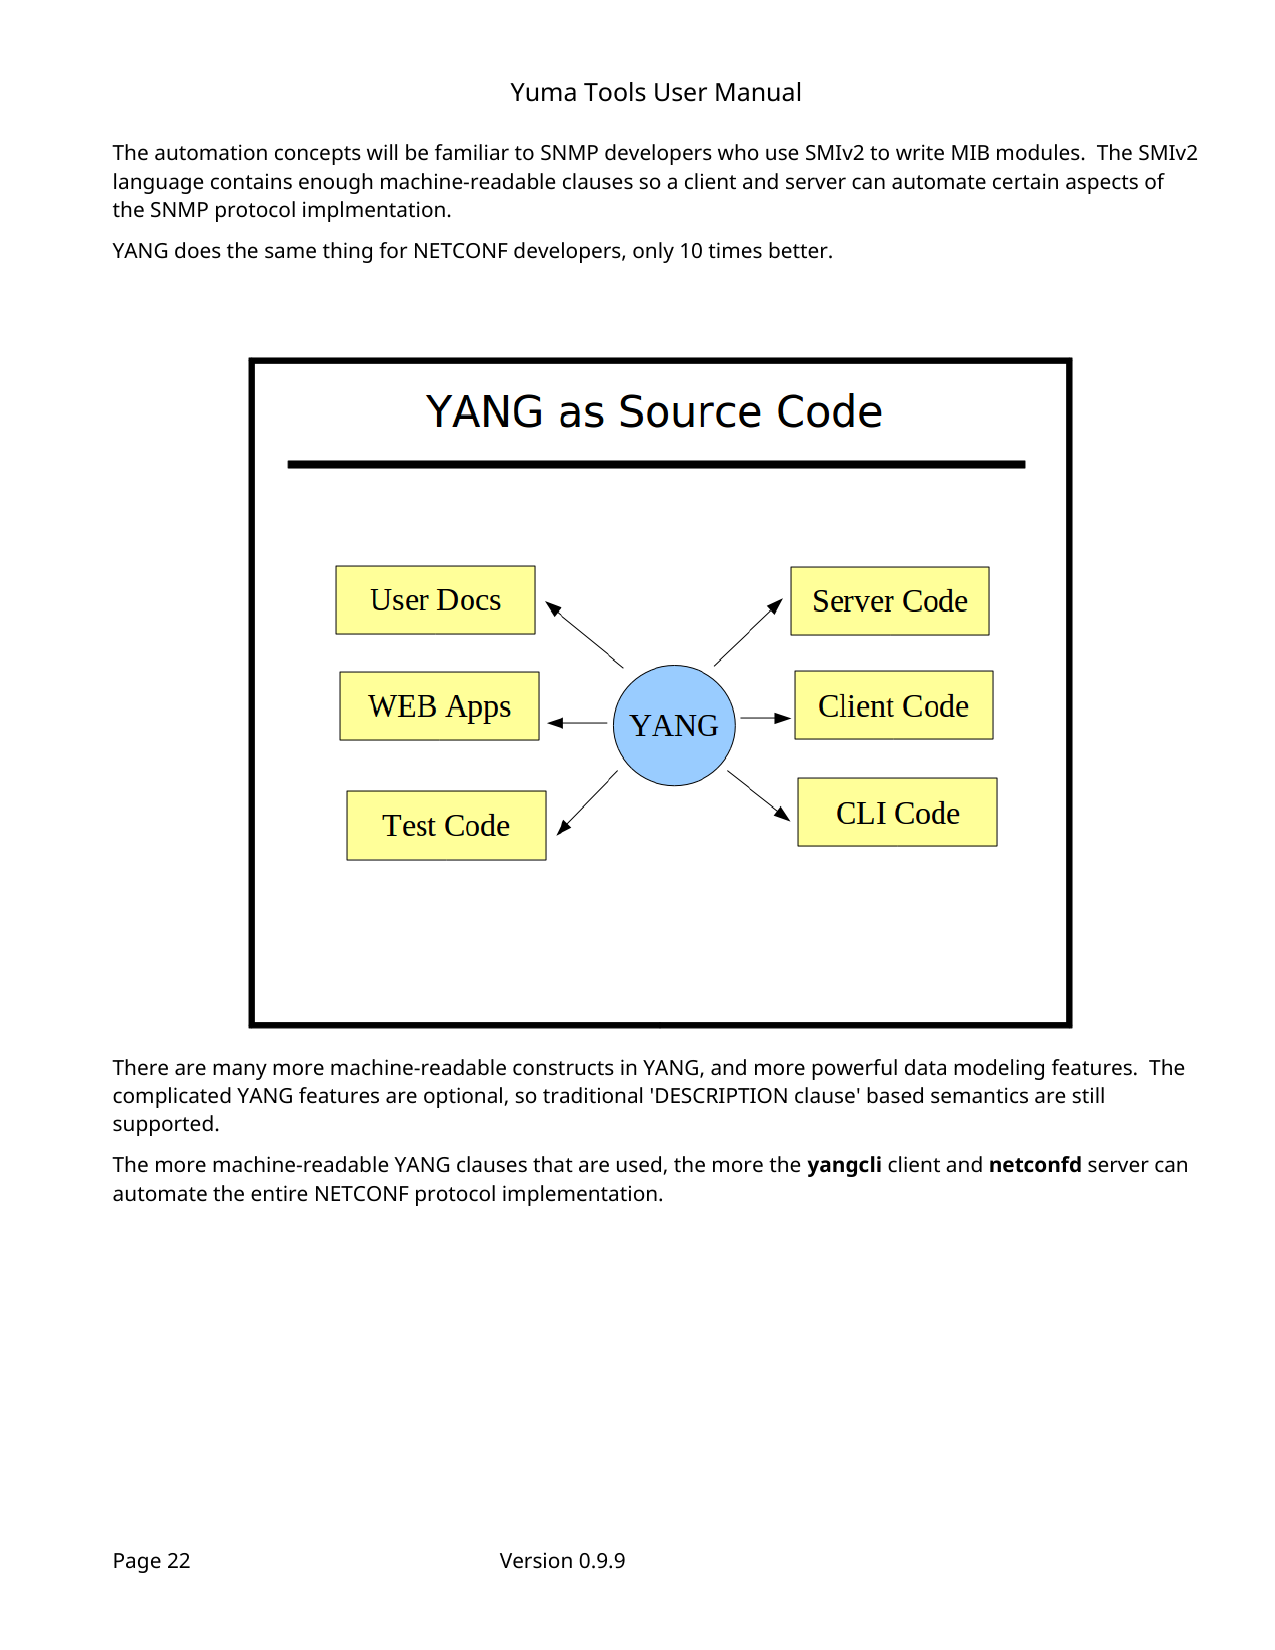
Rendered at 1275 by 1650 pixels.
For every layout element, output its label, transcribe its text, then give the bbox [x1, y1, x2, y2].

text YANG does the same thing for NETCONF developers, only 10 times better. [112, 236, 1200, 265]
text The automation concepts will be familiar to SNMP developers who use SMIv2 to write MIB modules. The SMIv2 language contains enough machine-readable clauses so a client and server can automate certain aspects of the SNMP protocol implmentation. [112, 138, 1200, 224]
text There are many more machine-readable constructs in YANG, and more powerful data modeling features. The complicated YANG features are optional, so traditional 'DESCRIPTION clause' based semantics are still supported. [112, 1021, 1200, 1138]
text The more machine-readable YANG clauses that are used, the more the yangcli client and netconfd server can automate the entire NETCONF protocol implementation. [112, 1150, 1200, 1207]
picture [186, 318, 1126, 1053]
